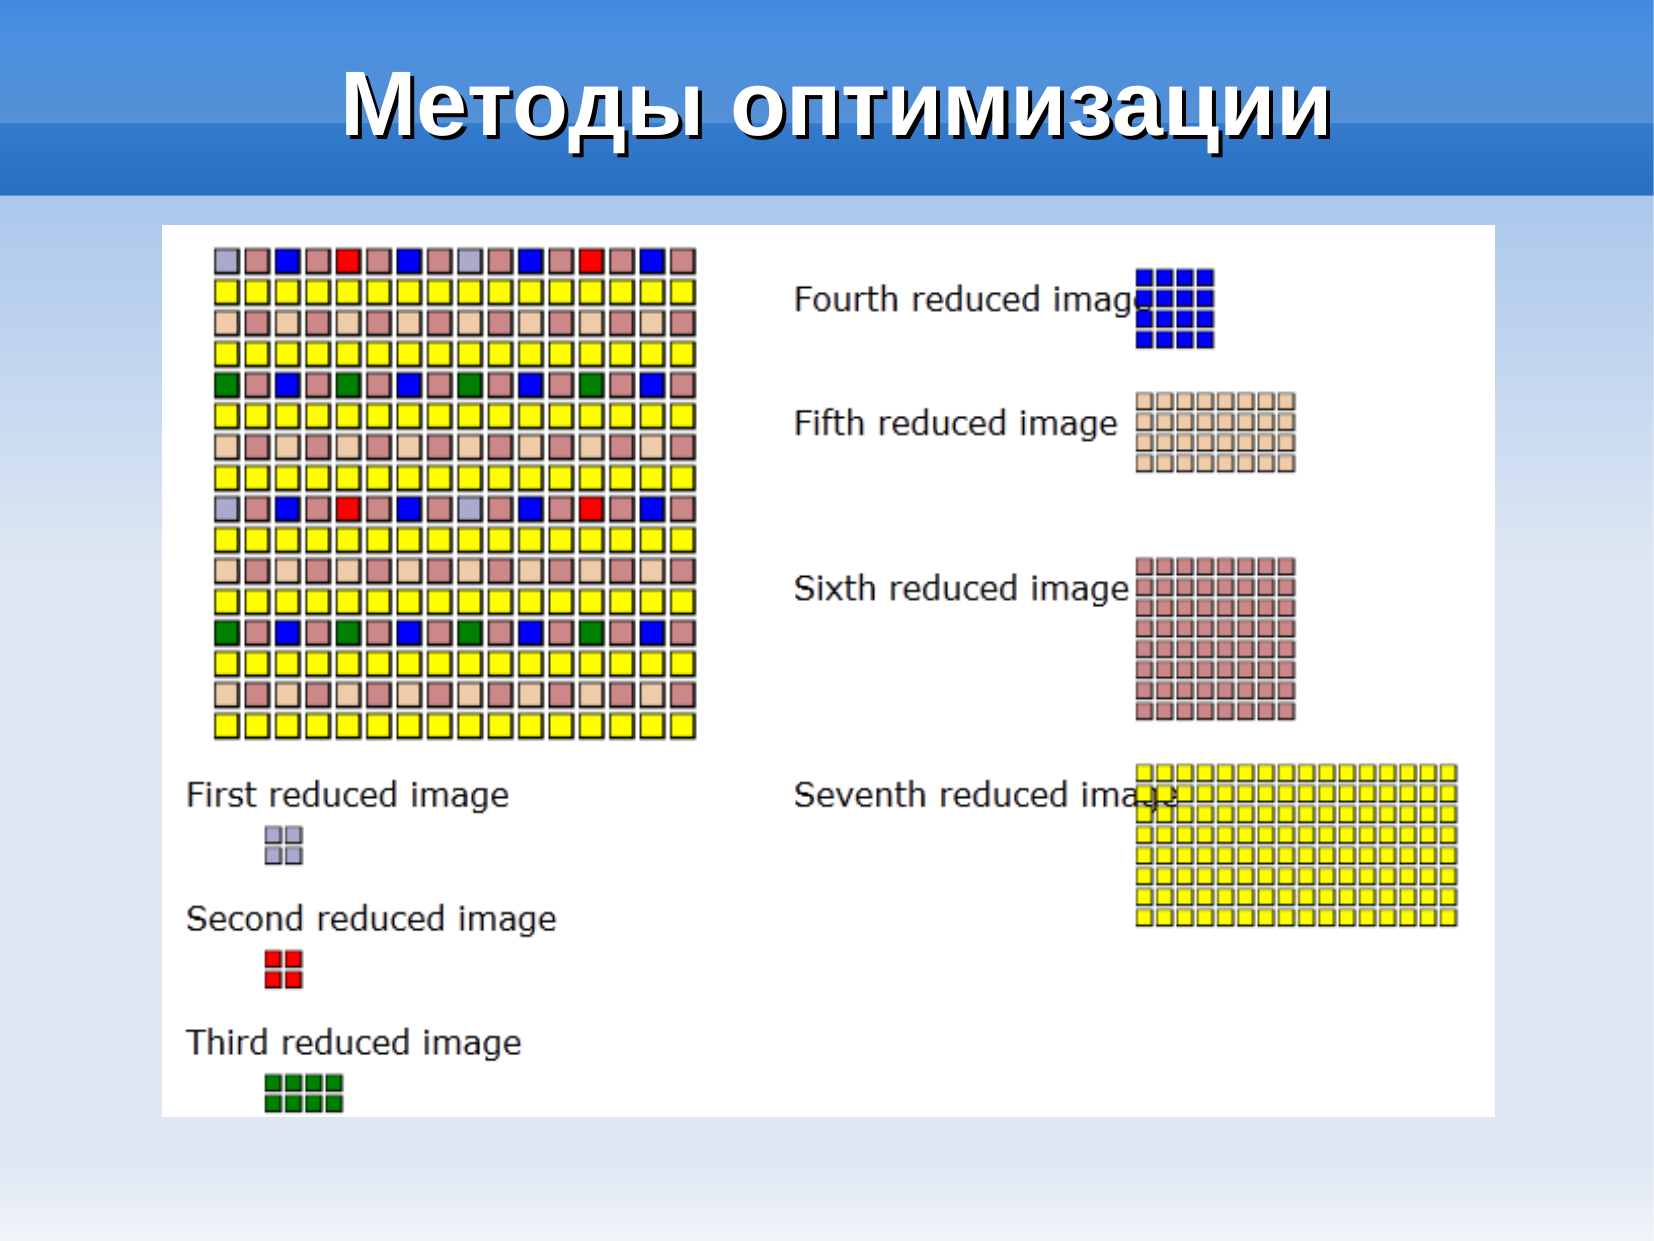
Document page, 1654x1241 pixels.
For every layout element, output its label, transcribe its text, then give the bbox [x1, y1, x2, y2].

title Методы оптимизации [76, 0, 1565, 208]
picture [0, 0, 1654, 1241]
